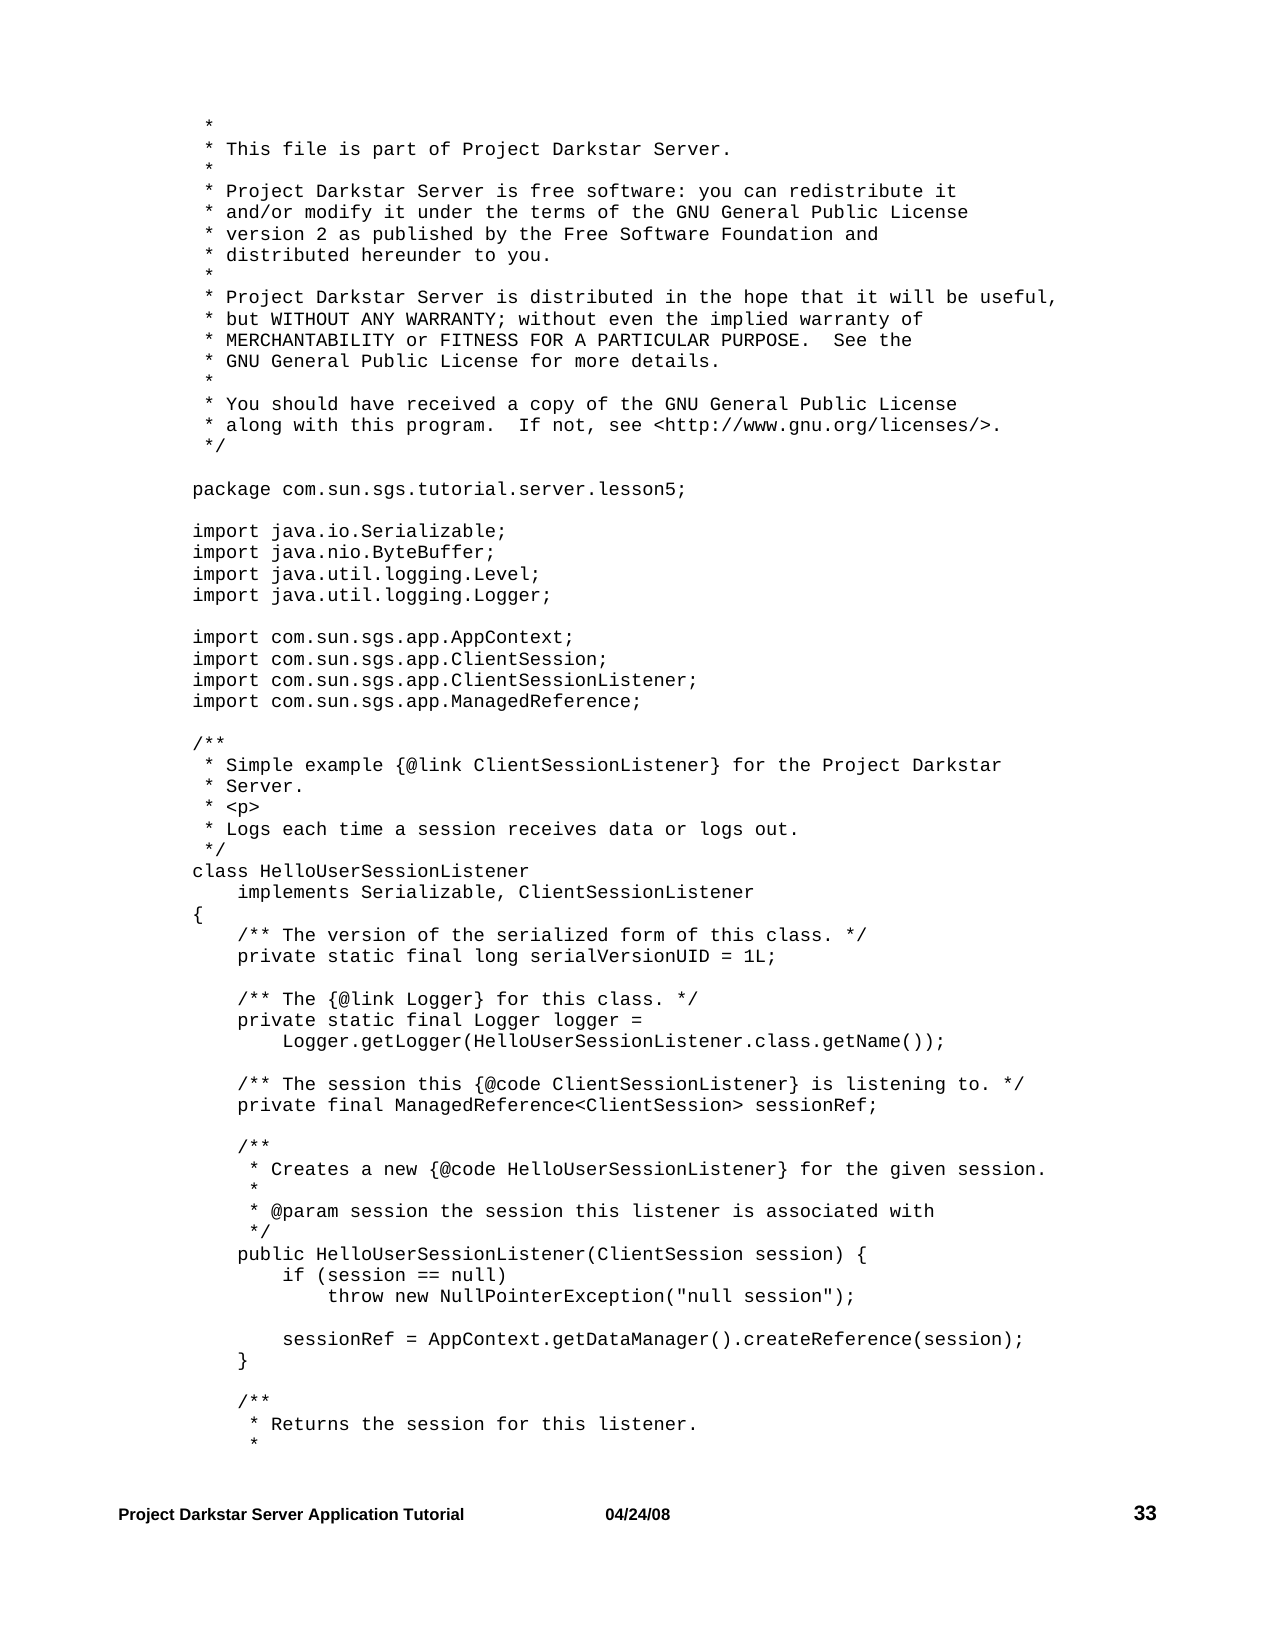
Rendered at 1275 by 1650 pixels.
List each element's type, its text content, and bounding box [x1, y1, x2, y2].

text { [192, 904, 1098, 926]
text * Server. [192, 777, 1098, 798]
text * Project Darkstar Server is distributed in the hope that it will be useful, [192, 288, 1098, 309]
text Logger.getLogger(HelloUserSessionListener.class.getName()); [192, 1032, 1098, 1053]
text * <p> [192, 798, 1098, 819]
text import java.io.Serializable; [192, 522, 1098, 543]
text * [192, 373, 1098, 394]
text * Simple example {@link ClientSessionListener} for the Project Darkstar [192, 756, 1098, 777]
text * [192, 1436, 1098, 1457]
text if (session == null) [192, 1266, 1098, 1287]
text private final ManagedReference<ClientSession> sessionRef; [192, 1096, 1098, 1117]
text } [192, 1351, 1098, 1372]
text /** [192, 1393, 1098, 1414]
text public HelloUserSessionListener(ClientSession session) { [192, 1244, 1098, 1266]
text * [192, 1181, 1098, 1202]
text * [192, 118, 1098, 139]
text * GNU General Public License for more details. [192, 352, 1098, 373]
text * distributed hereunder to you. [192, 246, 1098, 267]
text * This file is part of Project Darkstar Server. [192, 139, 1098, 161]
text * and/or modify it under the terms of the GNU General Public License [192, 203, 1098, 224]
text /** The session this {@code ClientSessionListener} is listening to. */ [192, 1074, 1098, 1096]
text import com.sun.sgs.app.ClientSession; [192, 649, 1098, 671]
text import java.util.logging.Logger; [192, 586, 1098, 607]
text * Creates a new {@code HelloUserSessionListener} for the given session. [192, 1159, 1098, 1181]
text import com.sun.sgs.app.ClientSessionListener; [192, 671, 1098, 692]
text import com.sun.sgs.app.ManagedReference; [192, 692, 1098, 713]
text class HelloUserSessionListener [192, 862, 1098, 883]
text * along with this program. If not, see <http://www.gnu.org/licenses/>. [192, 416, 1098, 437]
text private static final long serialVersionUID = 1L; [192, 947, 1098, 968]
text * [192, 161, 1098, 182]
text * but WITHOUT ANY WARRANTY; without even the implied warranty of [192, 309, 1098, 331]
text /** The {@link Logger} for this class. */ [192, 989, 1098, 1011]
text import java.util.logging.Level; [192, 564, 1098, 586]
text implements Serializable, ClientSessionListener [192, 883, 1098, 904]
text /** The version of the serialized form of this class. */ [192, 926, 1098, 947]
text * [192, 267, 1098, 288]
text * Project Darkstar Server is free software: you can redistribute it [192, 182, 1098, 203]
text */ [192, 437, 1098, 458]
text import com.sun.sgs.app.AppContext; [192, 628, 1098, 649]
text sessionRef = AppContext.getDataManager().createReference(session); [192, 1329, 1098, 1351]
text * Returns the session for this listener. [192, 1414, 1098, 1436]
text throw new NullPointerException("null session"); [192, 1287, 1098, 1308]
text * version 2 as published by the Free Software Foundation and [192, 224, 1098, 246]
text import java.nio.ByteBuffer; [192, 543, 1098, 564]
text /** [192, 1138, 1098, 1159]
text /** [192, 734, 1098, 756]
text * Logs each time a session receives data or logs out. [192, 819, 1098, 841]
text */ [192, 1223, 1098, 1244]
text * MERCHANTABILITY or FITNESS FOR A PARTICULAR PURPOSE. See the [192, 331, 1098, 352]
text private static final Logger logger = [192, 1011, 1098, 1032]
text package com.sun.sgs.tutorial.server.lesson5; [192, 479, 1098, 501]
text * @param session the session this listener is associated with [192, 1202, 1098, 1223]
text */ [192, 841, 1098, 862]
text * You should have received a copy of the GNU General Public License [192, 394, 1098, 416]
